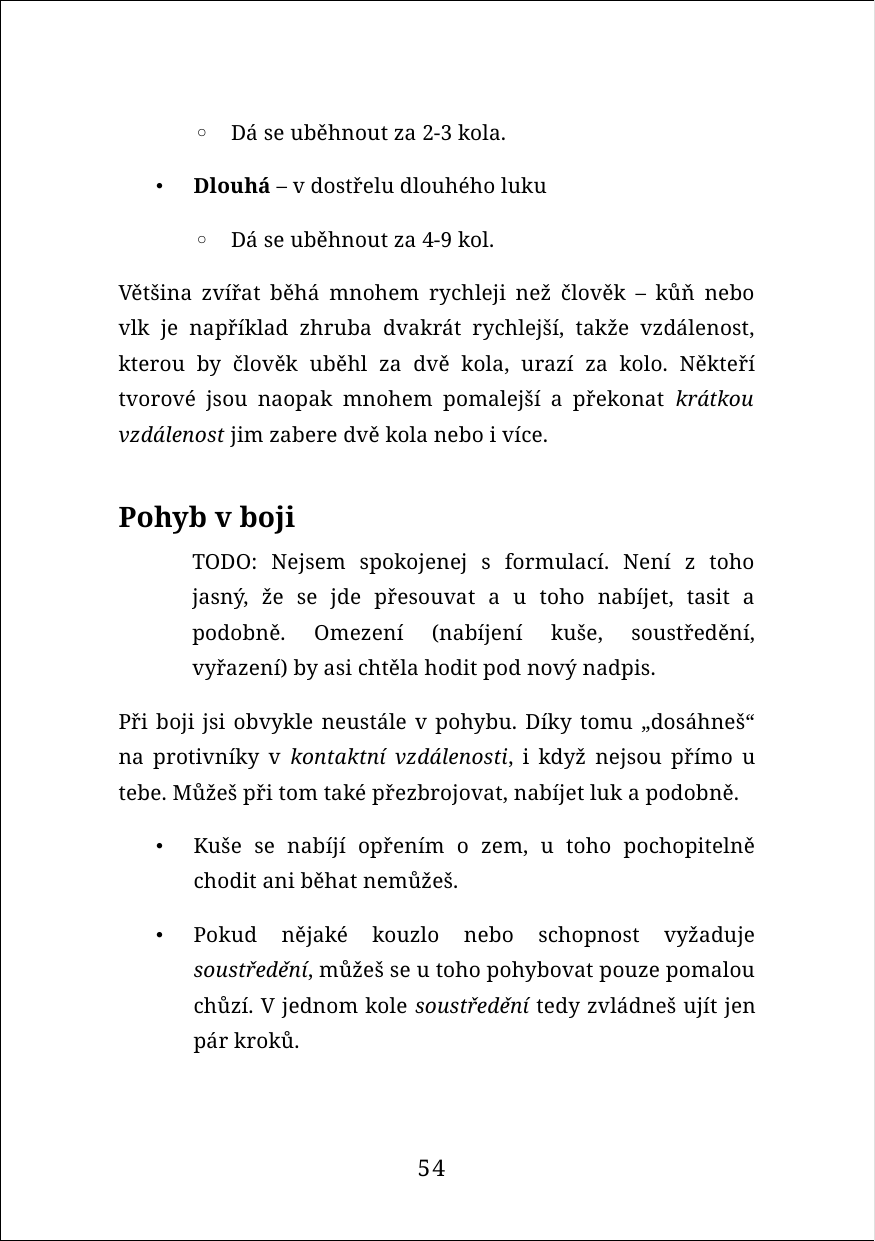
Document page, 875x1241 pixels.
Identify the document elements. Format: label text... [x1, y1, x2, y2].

list Dá se uběhnout za 2-3 kola. [193, 118, 756, 147]
list Dá se uběhnout za 4-9 kol. [193, 225, 756, 253]
text TODO: Nejsem spokojenej s formulací. Není z toho jasný, že se jde přesouvat a u toho nabíjet, tasit a podobně. Omezení (nabíjení kuše, soustředění, vyřazení) by asi chtěla hodit pod nový nadpis. [192, 547, 756, 682]
subtitle Pohyb v boji [118, 497, 756, 535]
text Většina zvířat běhá mnohem rychleji než člověk – kůň nebo vlk je například zhruba dvakrát rychlejší, takže vzdálenost, kterou by člověk uběhl za dvě kola, urazí za kolo. Někteří tvorové jsou naopak mnohem pomalejší a překonat krátkou vzdálenost jim zabere dvě kola nebo i více. [118, 278, 756, 448]
list Dlouhá – v dostřelu dlouhého luku [156, 171, 756, 200]
list Kuše se nabíjí opřením o zem, u toho pochopitelně chodit ani běhat nemůžeš. [156, 831, 756, 895]
list Pokud nějaké kouzlo nebo schopnost vyžaduje soustředění, můžeš se u toho pohybovat pouze pomalou chůzí. V jednom kole soustředění tedy zvládneš ujít jen pár kroků. [156, 920, 756, 1055]
text Při boji jsi obvykle neustále v pohybu. Díky tomu „dosáhneš“ na protivníky v kontaktní vzdálenosti, i když nejsou přímo u tebe. Můžeš při tom také přezbrojovat, nabíjet luk a podobně. [118, 707, 756, 806]
